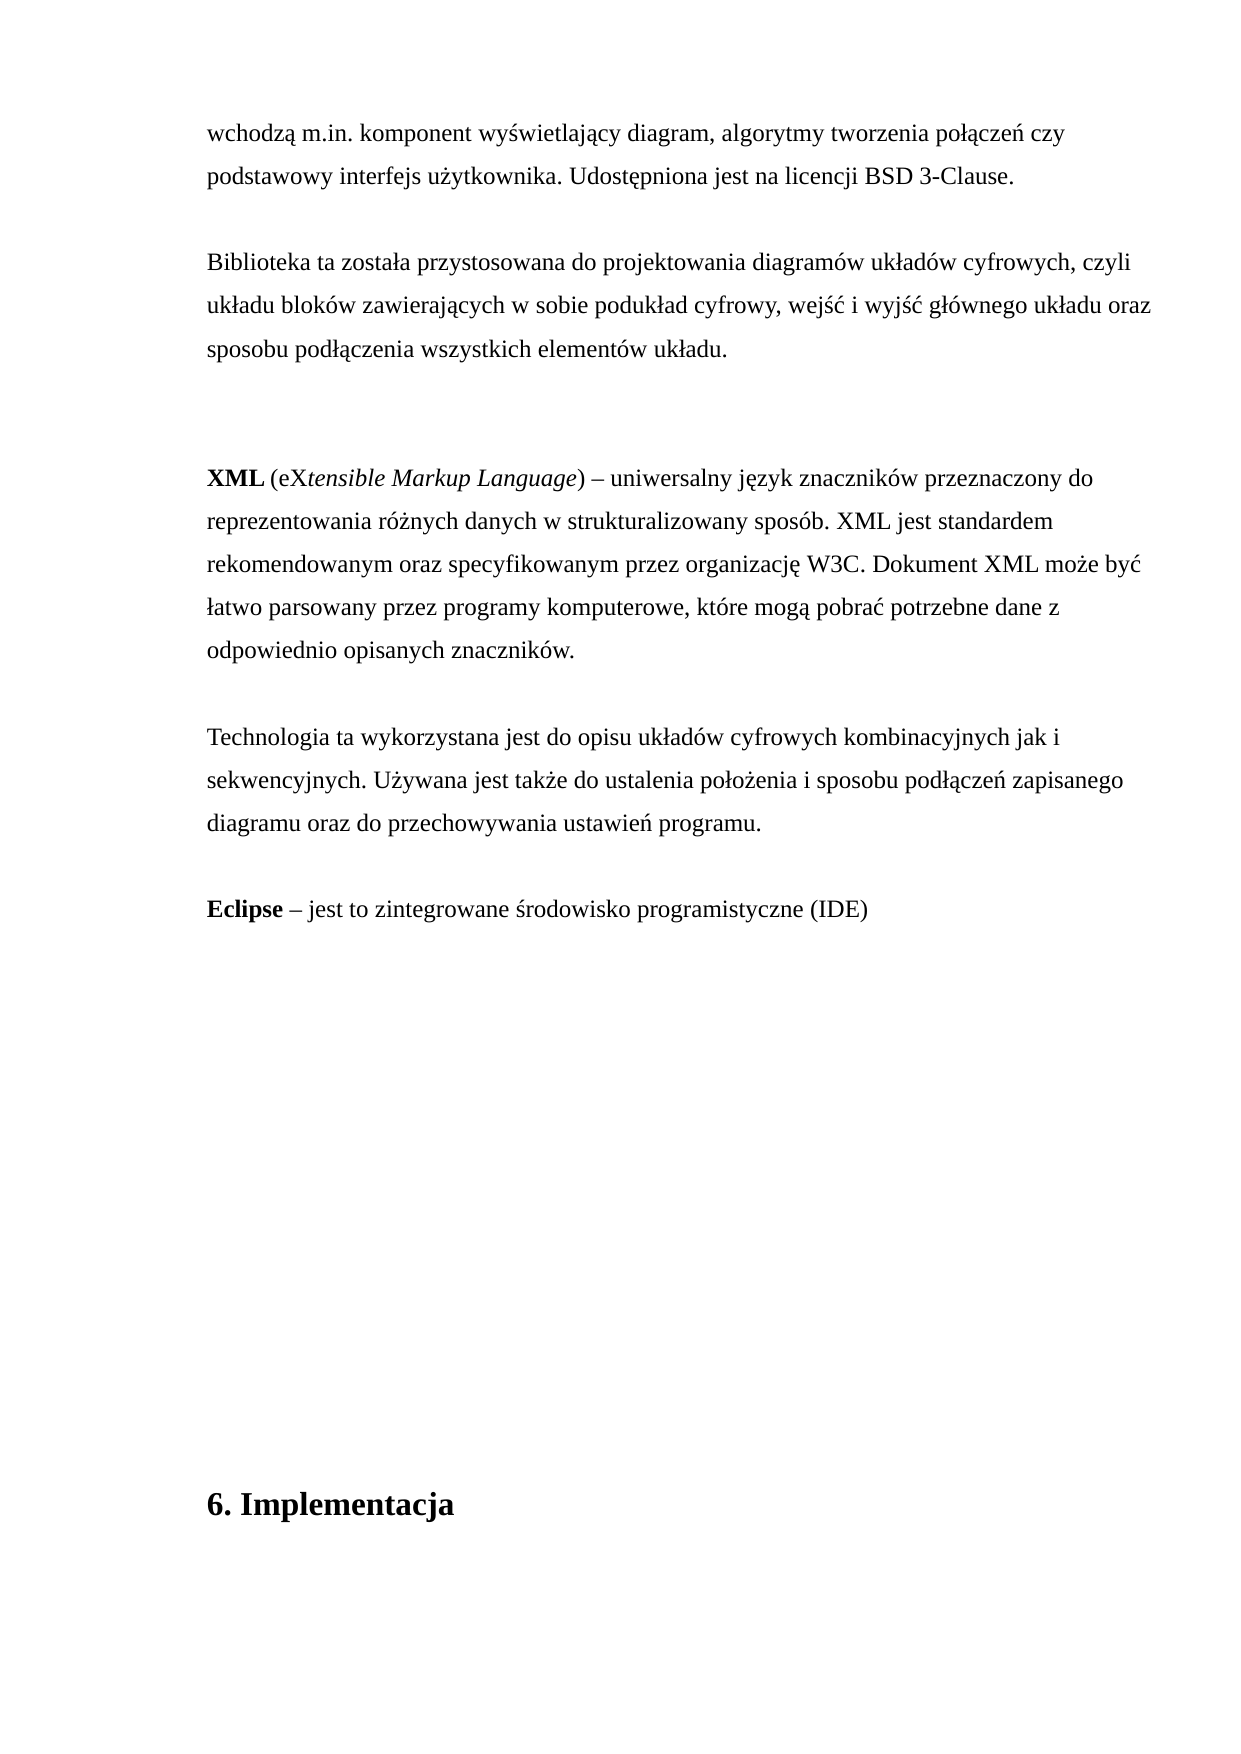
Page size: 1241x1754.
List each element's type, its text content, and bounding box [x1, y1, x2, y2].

text XML (eXtensible Markup Language) – uniwersalny język znaczników przeznaczony do reprezentowania różnych danych w strukturalizowany sposób. XML jest standardem rekomendowanym oraz specyfikowanym przez organizację W3C. Dokument XML może być łatwo parsowany przez programy komputerowe, które mogą pobrać potrzebne dane z odpowiednio opisanych znaczników. [207, 463, 1152, 664]
text wchodzą m.in. komponent wyświetlający diagram, algorytmy tworzenia połączeń czy podstawowy interfejs użytkownika. Udostępniona jest na licencji BSD 3-Clause. [207, 118, 1152, 190]
text Technologia ta wykorzystana jest do opisu układów cyfrowych kombinacyjnych jak i sekwencyjnych. Używana jest także do ustalenia położenia i sposobu podłączeń zapisanego diagramu oraz do przechowywania ustawień programu. [207, 722, 1152, 837]
text Biblioteka ta została przystosowana do projektowania diagramów układów cyfrowych, czyli układu bloków zawierających w sobie podukład cyfrowy, wejść i wyjść głównego układu oraz sposobu podłączenia wszystkich elementów układu. [207, 247, 1152, 362]
text 6. Implementacja [207, 1484, 1152, 1522]
text Eclipse – jest to zintegrowane środowisko programistyczne (IDE) [207, 894, 1152, 923]
